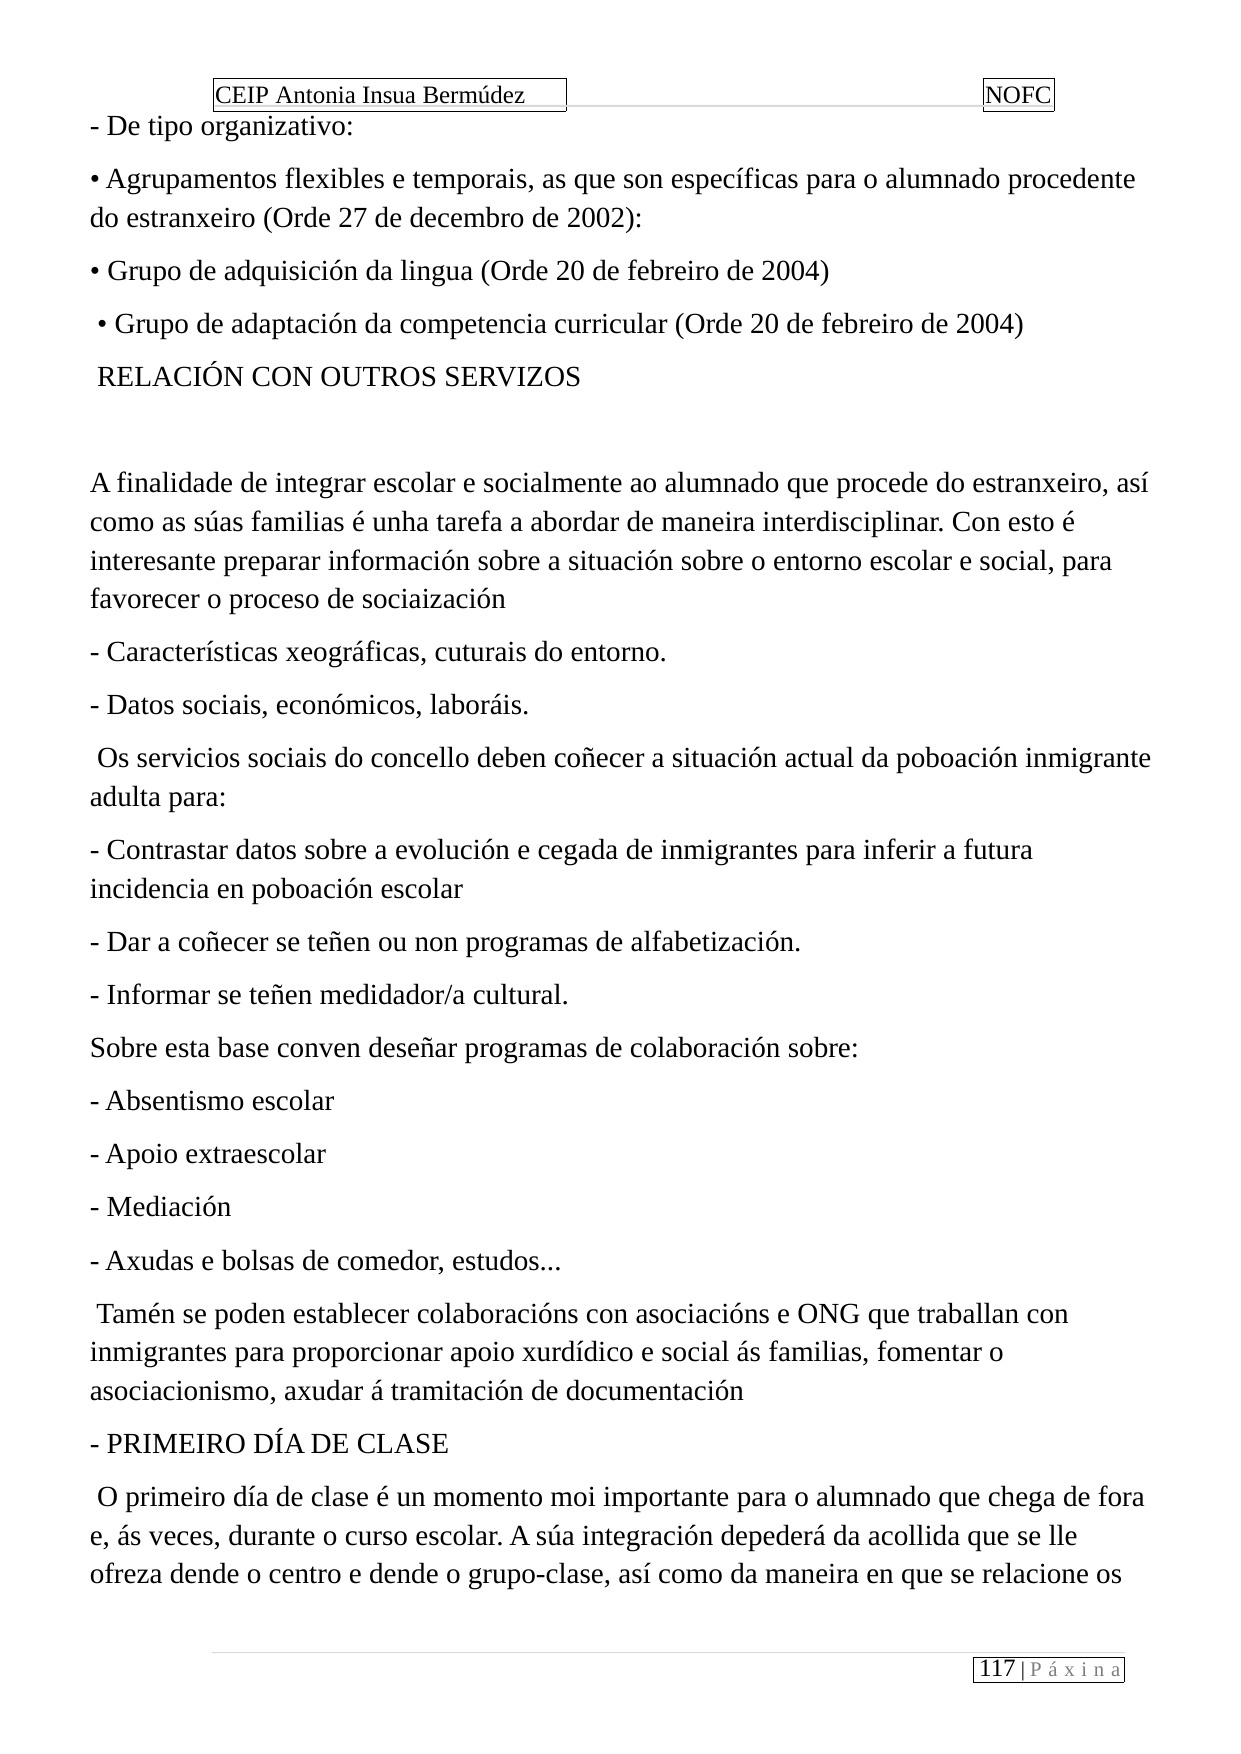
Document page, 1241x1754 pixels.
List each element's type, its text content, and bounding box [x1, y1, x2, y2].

text RELACIÓN CON OUTROS SERVIZOS [89, 359, 1153, 393]
text - De tipo organizativo: [89, 108, 1153, 142]
text Os servicios sociais do concello deben coñecer a situación actual da poboación inmigrante adulta para: [89, 741, 1153, 813]
text - Contrastar datos sobre a evolución e cegada de inmigrantes para inferir a futura incidencia en poboación escolar [89, 832, 1153, 904]
text O primeiro día de clase é un momento moi importante para o alumnado que chega de fora e, ás veces, durante o curso escolar. A súa integración depederá da acollida que se lle ofreza dende o centro e dende o grupo-clase, así como da maneira en que se relacione os [89, 1479, 1153, 1590]
text - Dar a coñecer se teñen ou non programas de alfabetización. [89, 924, 1153, 957]
text - Mediación [89, 1189, 1153, 1223]
text - Absentismo escolar [89, 1083, 1153, 1117]
text - Apoio extraescolar [89, 1136, 1153, 1170]
text • Grupo de adquisición da lingua (Orde 20 de febreiro de 2004) [89, 253, 1153, 287]
text - Axudas e bolsas de comedor, estudos... [89, 1243, 1153, 1276]
text • Agrupamentos flexibles e temporais, as que son específicas para o alumnado procedente do estranxeiro (Orde 27 de decembro de 2002): [89, 161, 1153, 233]
text Sobre esta base conven deseñar programas de colaboración sobre: [89, 1030, 1153, 1064]
text A finalidade de integrar escolar e socialmente ao alumnado que procede do estranxeiro, así como as súas familias é unha tarefa a abordar de maneira interdisciplinar. Con esto é interesante preparar información sobre a situación sobre o entorno escolar e social, para favorecer o proceso de sociaización [89, 466, 1153, 615]
text - Informar se teñen medidador/a cultural. [89, 977, 1153, 1011]
text - Características xeográficas, cuturais do entorno. [89, 634, 1153, 668]
text • Grupo de adaptación da competencia curricular (Orde 20 de febreiro de 2004) [89, 306, 1153, 340]
text Tamén se poden establecer colaboracións con asociacións e ONG que traballan con inmigrantes para proporcionar apoio xurdídico e social ás familias, fomentar o asociacionismo, axudar á tramitación de documentación [89, 1296, 1153, 1406]
text - Datos sociais, económicos, laboráis. [89, 687, 1153, 721]
text - PRIMEIRO DÍA DE CLASE [89, 1426, 1153, 1459]
